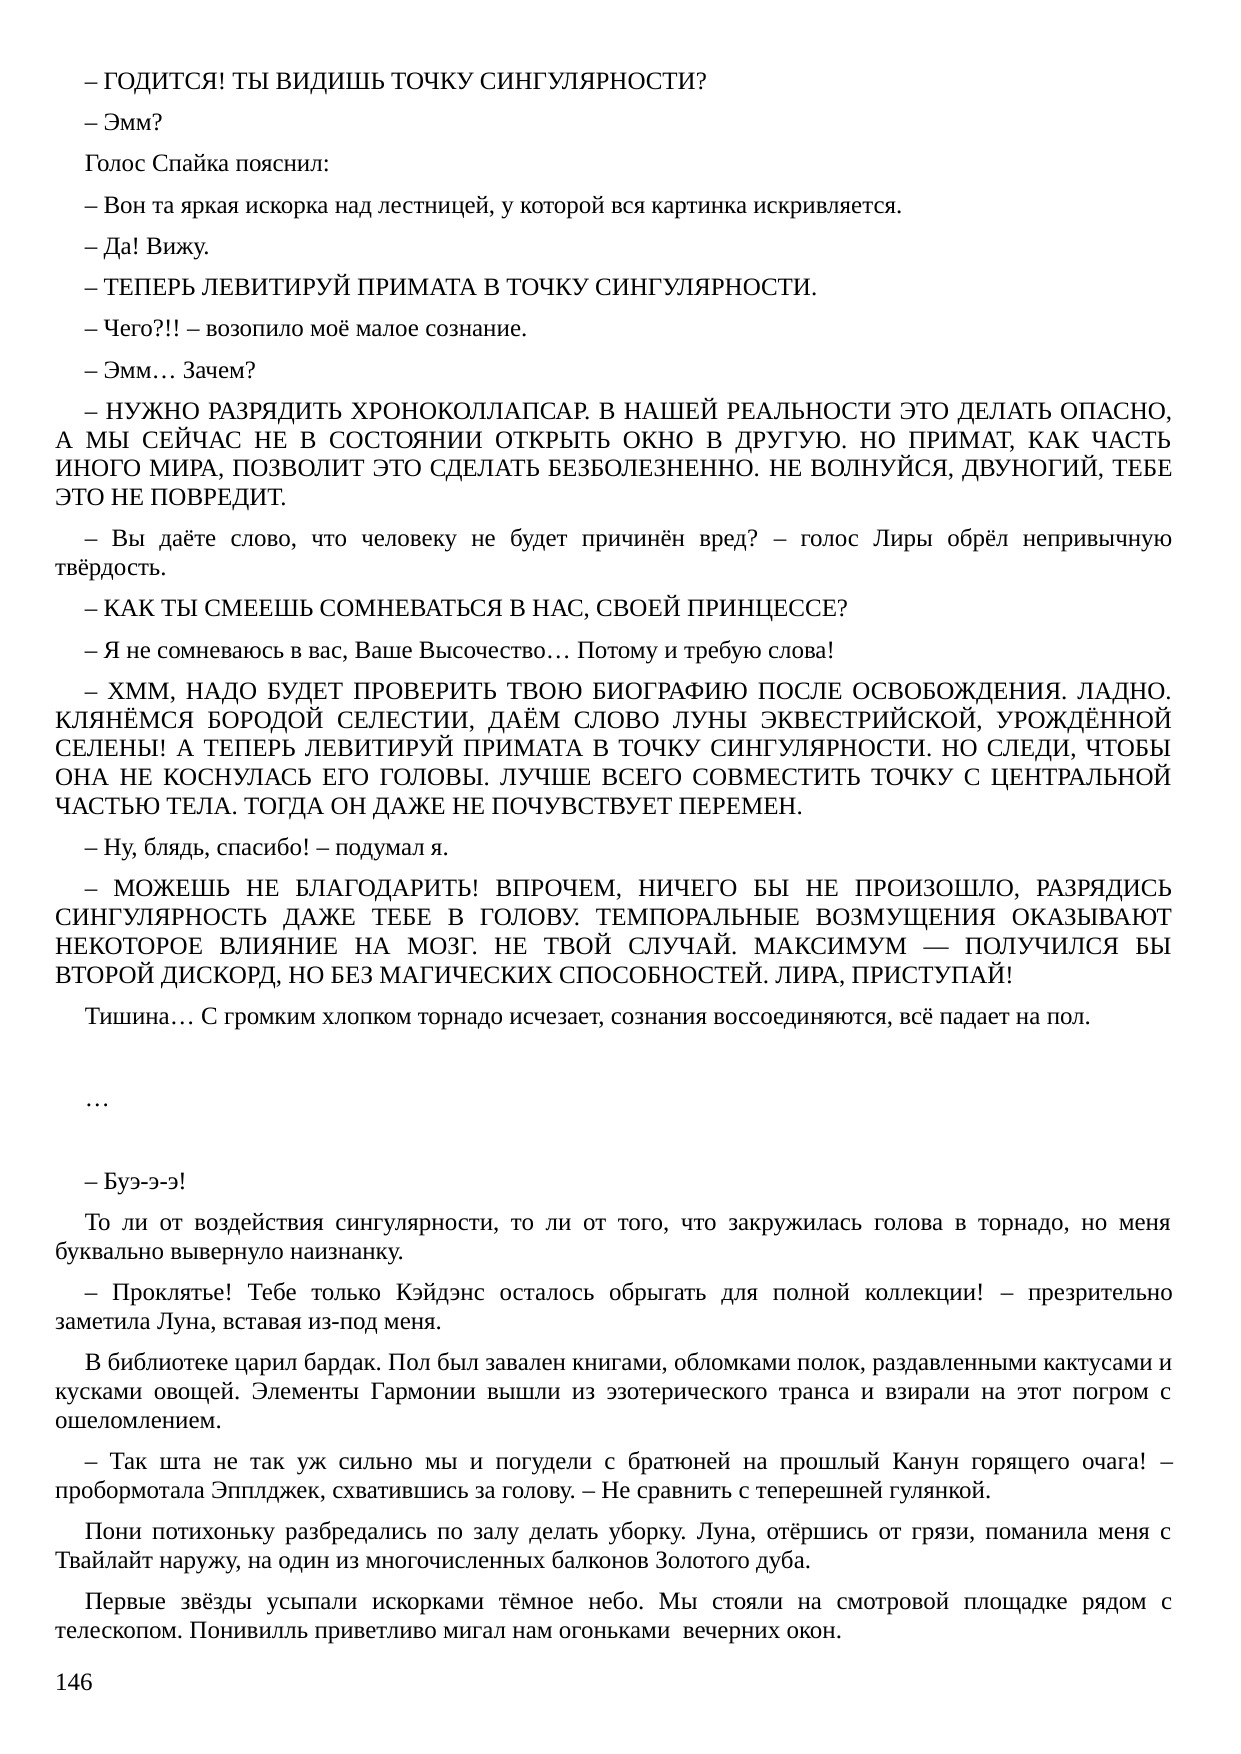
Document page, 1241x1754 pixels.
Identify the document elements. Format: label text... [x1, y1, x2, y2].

text – МОЖЕШЬ НЕ БЛАГОДАРИТЬ! ВПРОЧЕМ, НИЧЕГО БЫ НЕ ПРОИЗОШЛО, РАЗРЯДИСЬ СИНГУЛЯРНОСТЬ ДАЖЕ ТЕБЕ В ГОЛОВУ. ТЕМПОРАЛЬНЫЕ ВОЗМУЩЕНИЯ ОКАЗЫВАЮТ НЕКОТОРОЕ ВЛИЯНИЕ НА МОЗГ. НЕ ТВОЙ СЛУЧАЙ. МАКСИМУМ — ПОЛУЧИЛСЯ БЫ ВТОРОЙ ДИСКОРД, НО БЕЗ МАГИЧЕСКИХ СПОСОБНОСТЕЙ. ЛИРА, ПРИСТУПАЙ! [55, 873, 1173, 988]
text – НУЖНО РАЗРЯДИТЬ ХРОНОКОЛЛАПСАР. В НАШЕЙ РЕАЛЬНОСТИ ЭТО ДЕЛАТЬ ОПАСНО, А МЫ СЕЙЧАС НЕ В СОСТОЯНИИ ОТКРЫТЬ ОКНО В ДРУГУЮ. НО ПРИМАТ, КАК ЧАСТЬ ИНОГО МИРА, ПОЗВОЛИТ ЭТО СДЕЛАТЬ БЕЗБОЛЕЗНЕННО. НЕ ВОЛНУЙСЯ, ДВУНОГИЙ, ТЕБЕ ЭТО НЕ ПОВРЕДИТ. [55, 396, 1173, 511]
text – ГОДИТСЯ! ТЫ ВИДИШЬ ТОЧКУ СИНГУЛЯРНОСТИ? [55, 66, 1173, 95]
text – Буэ-э-э! [55, 1166, 1173, 1195]
text – Вы даёте слово, что человеку не будет причинён вред? – голос Лиры обрёл непривычную твёрдость. [55, 523, 1173, 581]
text Тишина… С громким хлопком торнадо исчезает, сознания воссоединяются, всё падает на пол. [55, 1001, 1173, 1030]
text – Так шта не так уж сильно мы и погудели с братюней на прошлый Канун горящего очага! – пробормотала Эпплджек, схватившись за голову. – Не сравнить с теперешней гулянкой. [55, 1446, 1173, 1503]
text Голос Спайка пояснил: [55, 148, 1173, 177]
text То ли от воздействия сингулярности, то ли от того, что закружилась голова в торнадо, но меня буквально вывернуло наизнанку. [55, 1207, 1173, 1265]
text – Вон та яркая искорка над лестницей, у которой вся картинка искривляется. [55, 190, 1173, 218]
text – ХММ, НАДО БУДЕТ ПРОВЕРИТЬ ТВОЮ БИОГРАФИЮ ПОСЛЕ ОСВОБОЖДЕНИЯ. ЛАДНО. КЛЯНЁМСЯ БОРОДОЙ СЕЛЕСТИИ, ДАЁМ СЛОВО ЛУНЫ ЭКВЕСТРИЙСКОЙ, УРОЖДЁННОЙ СЕЛЕНЫ! А ТЕПЕРЬ ЛЕВИТИРУЙ ПРИМАТА В ТОЧКУ СИНГУЛЯРНОСТИ. НО СЛЕДИ, ЧТОБЫ ОНА НЕ КОСНУЛАСЬ ЕГО ГОЛОВЫ. ЛУЧШЕ ВСЕГО СОВМЕСТИТЬ ТОЧКУ С ЦЕНТРАЛЬНОЙ ЧАСТЬЮ ТЕЛА. ТОГДА ОН ДАЖЕ НЕ ПОЧУВСТВУЕТ ПЕРЕМЕН. [55, 676, 1173, 820]
text В библиотеке царил бардак. Пол был завален книгами, обломками полок, раздавленными кактусами и кусками овощей. Элементы Гармонии вышли из эзотерического транса и взирали на этот погром с ошеломлением. [55, 1347, 1173, 1433]
text – Чего?!! – возопило моё малое сознание. [55, 313, 1173, 342]
text – Эмм? [55, 107, 1173, 136]
text – ТЕПЕРЬ ЛЕВИТИРУЙ ПРИМАТА В ТОЧКУ СИНГУЛЯРНОСТИ. [55, 272, 1173, 301]
text – Эмм… Зачем? [55, 355, 1173, 383]
text – Да! Вижу. [55, 231, 1173, 260]
text – Ну, блядь, спасибо! – подумал я. [55, 832, 1173, 861]
text Пони потихоньку разбредались по залу делать уборку. Луна, отёршись от грязи, поманила меня с Твайлайт наружу, на один из многочисленных балконов Золотого дуба. [55, 1516, 1173, 1573]
text – Проклятье! Тебе только Кэйдэнс осталось обрыгать для полной коллекции! – презрительно заметила Луна, вставая из-под меня. [55, 1277, 1173, 1335]
text … [55, 1083, 1173, 1112]
text – Я не сомневаюсь в вас, Ваше Высочество… Потому и требую слова! [55, 635, 1173, 663]
text Первые звёзды усыпали искорками тёмное небо. Мы стояли на смотровой площадке рядом с телескопом. Понивилль приветливо мигал нам огоньками вечерних окон. [55, 1586, 1173, 1643]
text – КАК ТЫ СМЕЕШЬ СОМНЕВАТЬСЯ В НАС, СВОЕЙ ПРИНЦЕССЕ? [55, 593, 1173, 622]
